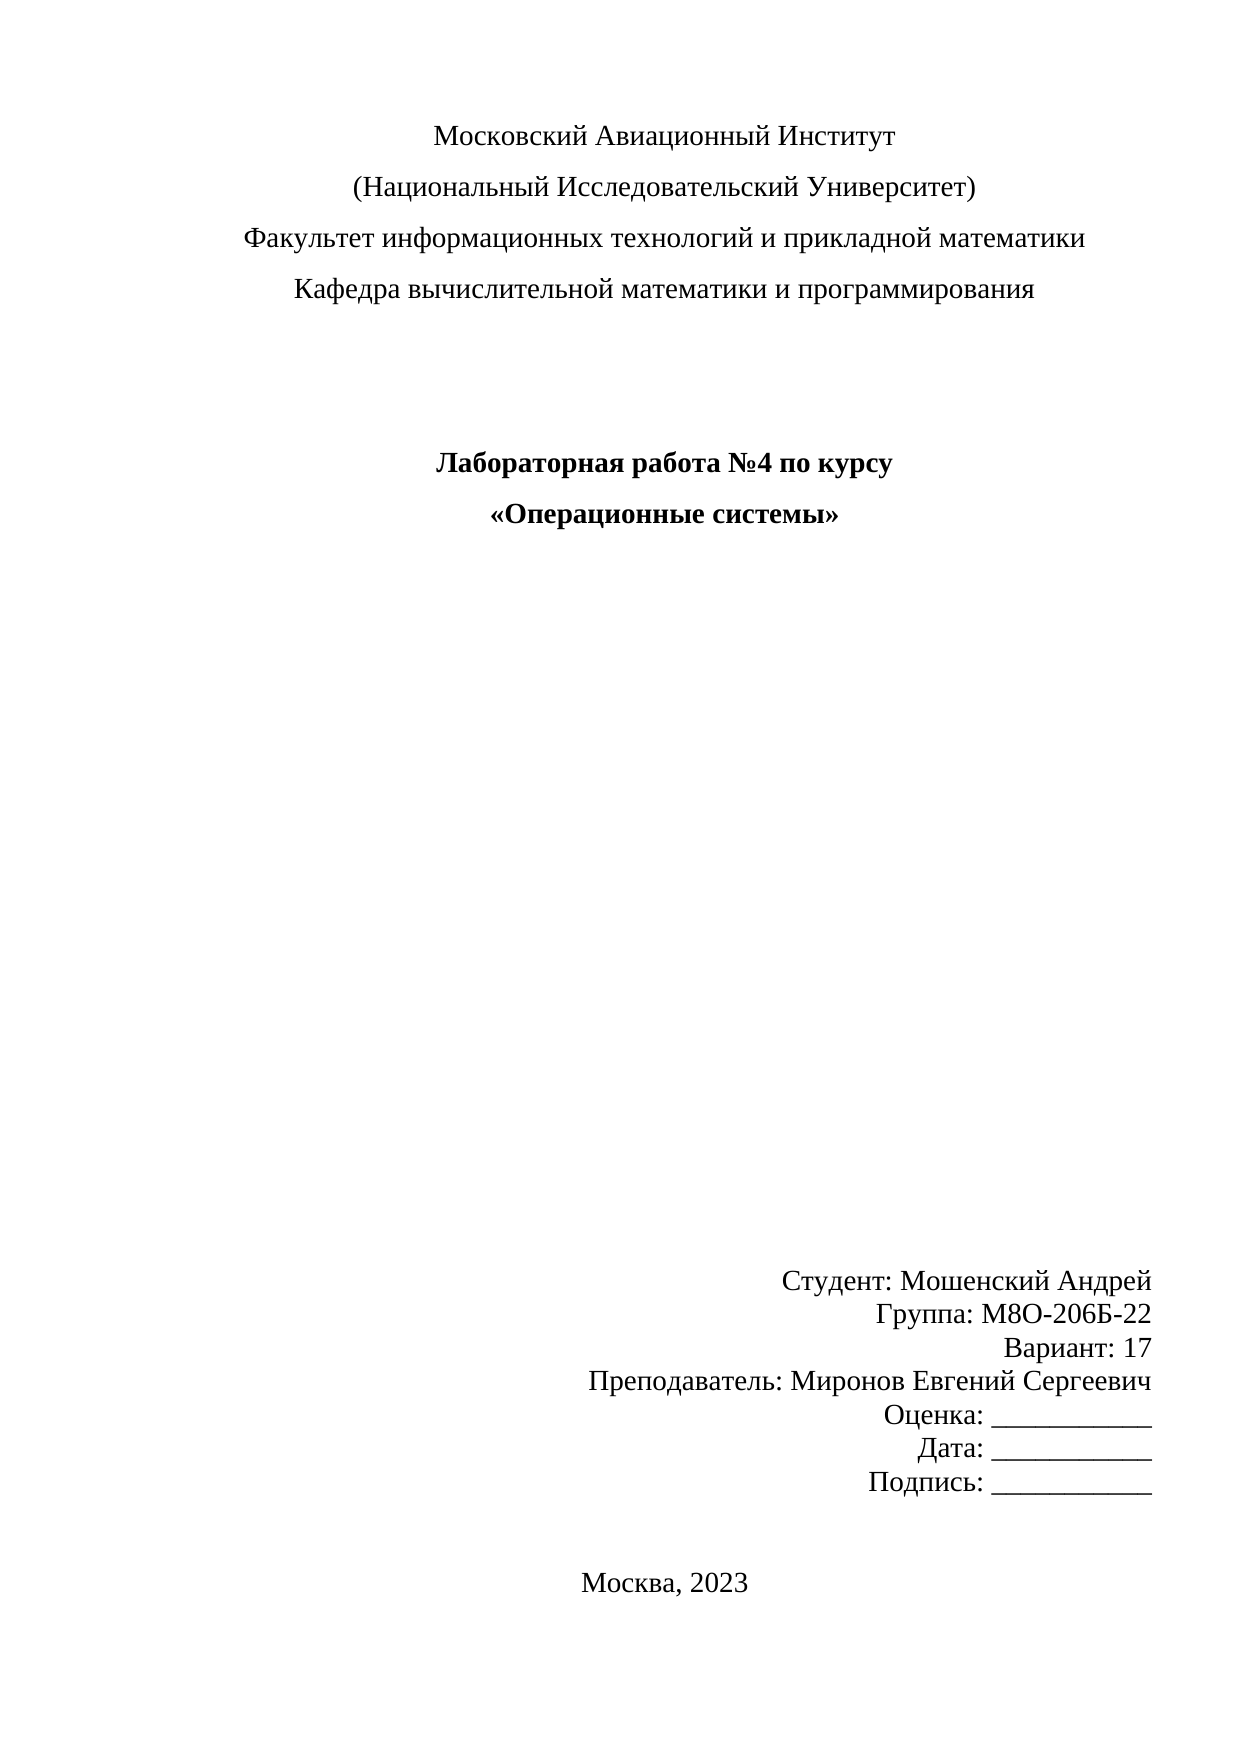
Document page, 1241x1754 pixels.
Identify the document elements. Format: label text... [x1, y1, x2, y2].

text Оценка: ___________ [177, 1397, 1152, 1431]
text Подпись: ___________ [177, 1464, 1152, 1498]
text Московский Авиационный Институт [177, 118, 1152, 152]
text Факультет информационных технологий и прикладной математики [177, 220, 1152, 254]
text Лабораторная работа №4 по курсу [177, 445, 1152, 478]
text Кафедра вычислительной математики и программирования [177, 272, 1152, 305]
text Москва, 2023 [177, 1565, 1152, 1598]
text «Операционные системы» [177, 496, 1152, 529]
text Дата: ___________ [177, 1431, 1152, 1464]
text Студент: Мошенский Андрей [177, 1263, 1152, 1296]
text (Национальный Исследовательский Университет) [177, 169, 1152, 203]
text Вариант: 17 [767, 1330, 1152, 1363]
text Преподаватель: Миронов Евгений Сергеевич [177, 1363, 1152, 1397]
text Группа: М8О-206Б-22 [767, 1296, 1152, 1330]
